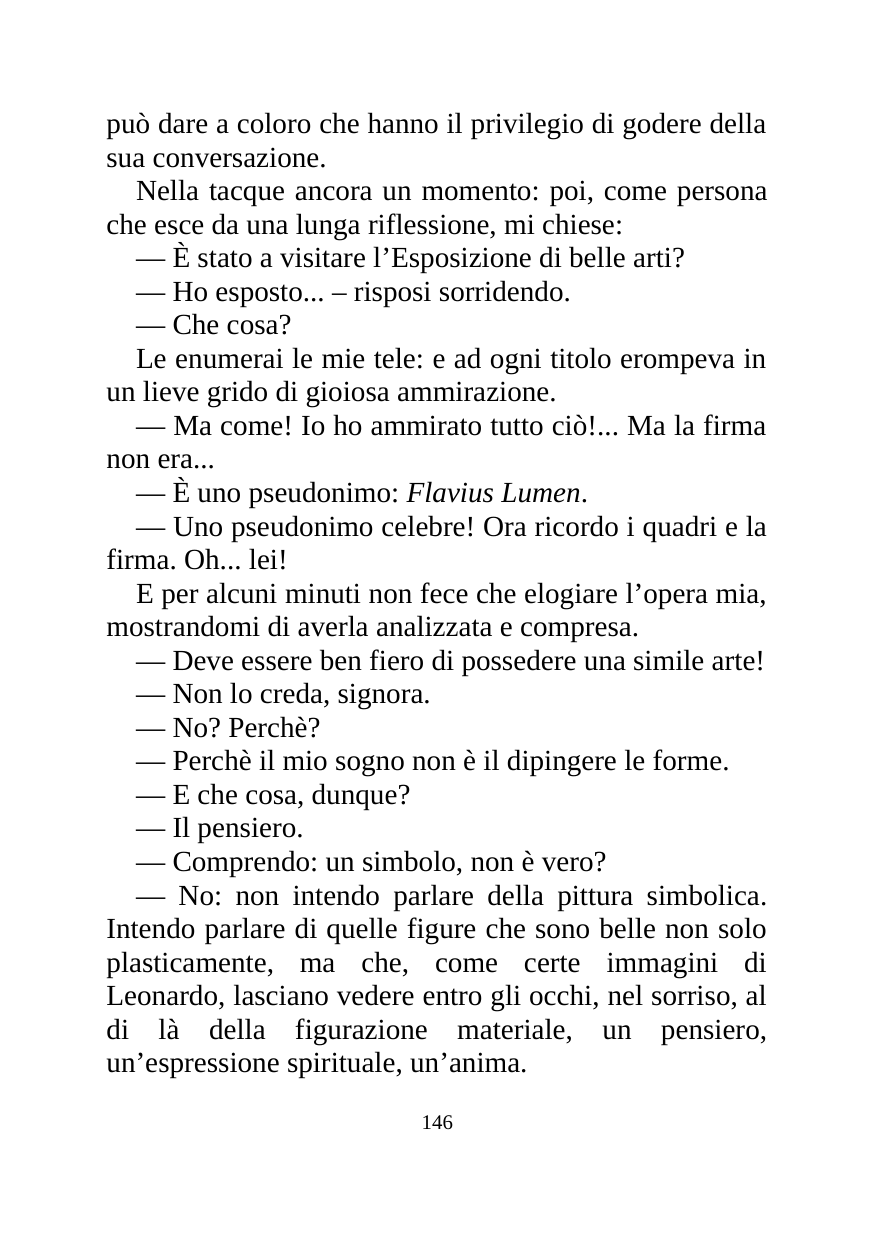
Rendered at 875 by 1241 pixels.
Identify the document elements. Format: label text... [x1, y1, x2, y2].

text — No: non intendo parlare della pittura simbolica. Intendo parlare di quelle figure che sono belle non solo plasticamente, ma che, come certe immagini di Leonardo, lasciano vedere entro gli occhi, nel sorriso, al di là della figurazione materiale, un pensiero, un’espressione spirituale, un’anima. [106, 878, 768, 1079]
text — Che cosa? [106, 307, 768, 341]
text — Perchè il mio sogno non è il dipingere le forme. [106, 743, 768, 777]
text Le enumerai le mie tele: e ad ogni titolo erompeva in un lieve grido di gioiosa ammirazione. [106, 341, 768, 408]
text — Uno pseudonimo celebre! Ora ricordo i quadri e la firma. Oh... lei! [106, 509, 768, 576]
text — Deve essere ben fiero di possedere una simile arte! [106, 643, 768, 676]
text — È uno pseudonimo: Flavius Lumen. [106, 475, 768, 509]
text può dare a coloro che hanno il privilegio di godere della sua conversazione. [106, 106, 768, 173]
text — Comprendo: un simbolo, non è vero? [106, 844, 768, 878]
text — Ho esposto... – risposi sorridendo. [106, 274, 768, 307]
text — Il pensiero. [106, 811, 768, 844]
text — Non lo creda, signora. [106, 676, 768, 710]
text Nella tacque ancora un momento: poi, come persona che esce da una lunga riflessione, mi chiese: [106, 173, 768, 240]
text — No? Perchè? [106, 710, 768, 743]
text — È stato a visitare l’Esposizione di belle arti? [106, 240, 768, 274]
text — E che cosa, dunque? [106, 777, 768, 811]
text E per alcuni minuti non fece che elogiare l’opera mia, mostrandomi di averla analizzata e compresa. [106, 576, 768, 643]
text — Ma come! Io ho ammirato tutto ciò!... Ma la firma non era... [106, 408, 768, 475]
